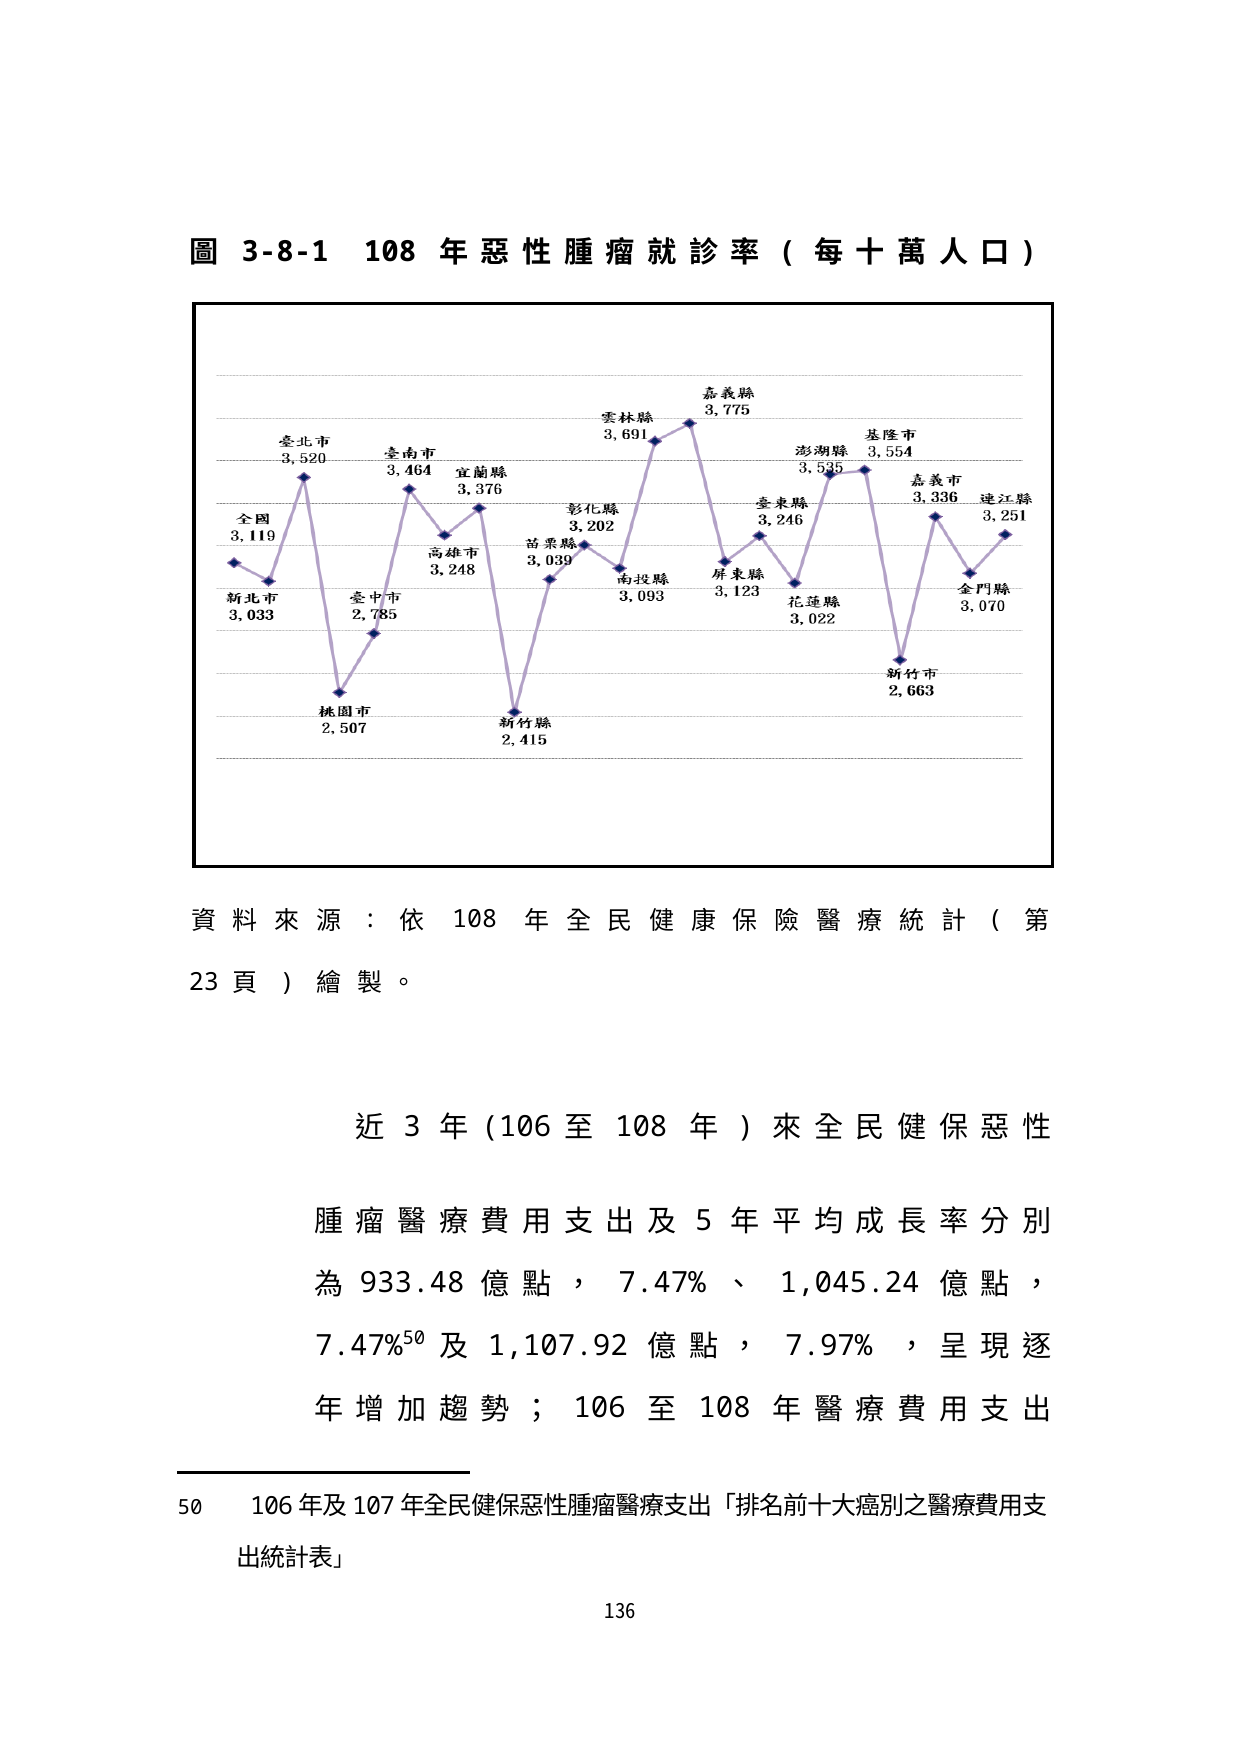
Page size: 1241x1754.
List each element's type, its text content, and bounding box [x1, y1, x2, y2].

text 106年及107年全民健保惡性腫瘤醫療支出「排名前十大癌別之醫療費用支出統計表」 [177, 1473, 1063, 1577]
text 資料來源:依108年全民健康保險醫療統計(第23頁)繪製。 [183, 877, 1058, 1002]
text 近3年(106至108年)來全民健保惡性腫瘤醫療費用支出及5年平均成長率分別為933.48億點，7.47%、1,045.24億點，7.47%及1,107.92億點，7.97%，呈現逐年增加趨勢；106至108年醫療費用支出 [271, 1052, 1058, 1427]
text 圖3-8-1 108年惡性腫瘤就診率(每十萬人口) 單位:人 [183, 177, 1058, 302]
table_header [196, 305, 1051, 865]
